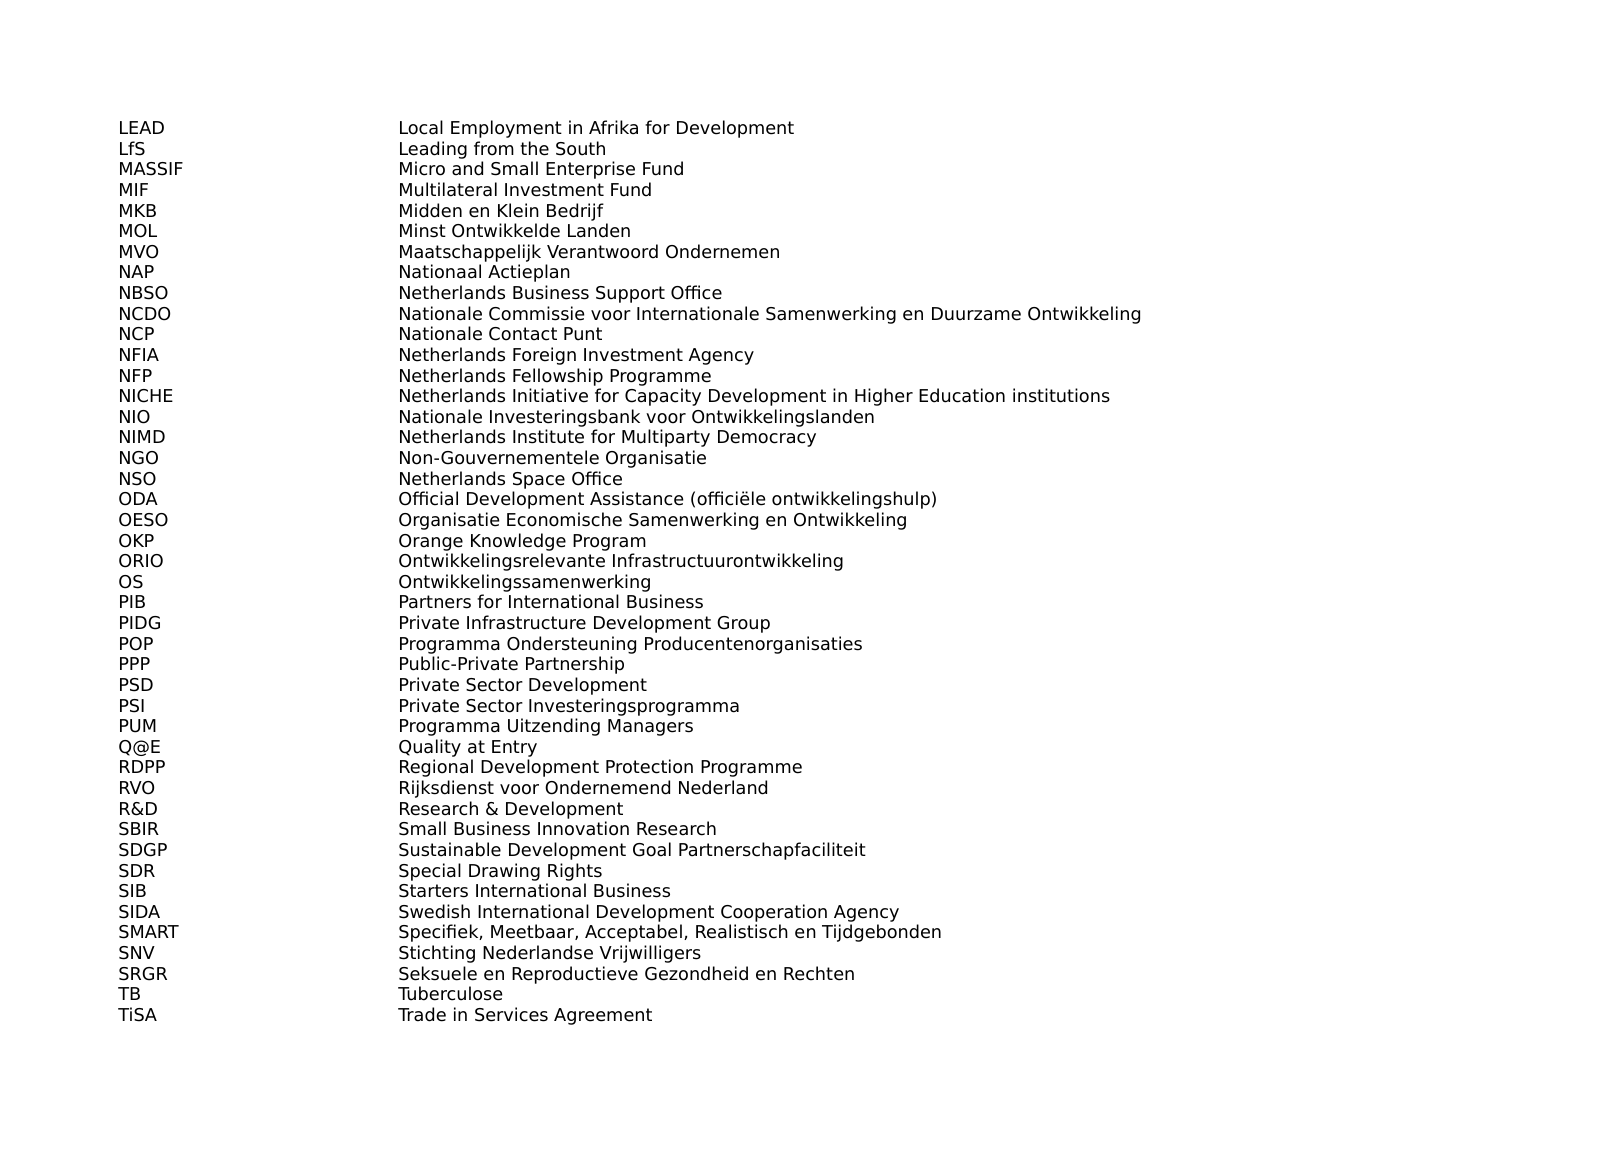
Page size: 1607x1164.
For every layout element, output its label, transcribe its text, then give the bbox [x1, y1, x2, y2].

table_cell R&D [118, 799, 392, 819]
table_cell Nationale Contact Punt [392, 324, 1488, 345]
table_cell SDR [118, 861, 392, 881]
table_cell Small Business Innovation Research [392, 819, 1488, 840]
table_cell ODA [118, 489, 392, 510]
table_cell NGO [118, 448, 392, 469]
table_cell Public-Private Partnership [392, 654, 1488, 675]
table_cell TB [118, 984, 392, 1005]
table_cell Netherlands Foreign Investment Agency [392, 345, 1488, 366]
table_cell SIB [118, 881, 392, 902]
table_cell Starters International Business [392, 881, 1488, 902]
table_cell RVO [118, 778, 392, 799]
table_cell Trade in Services Agreement [392, 1005, 1488, 1026]
table_cell Orange Knowledge Program [392, 531, 1488, 551]
table_cell Multilateral Investment Fund [392, 180, 1488, 201]
table_cell Ontwikkelingsrelevante Infrastructuurontwikkeling [392, 551, 1488, 572]
table_cell Nationaal Actieplan [392, 263, 1488, 283]
table_cell ORIO [118, 551, 392, 572]
table_cell Research & Development [392, 799, 1488, 819]
table_cell Minst Ontwikkelde Landen [392, 221, 1488, 242]
table_cell MASSIF [118, 159, 392, 180]
table_cell Stichting Nederlandse Vrijwilligers [392, 943, 1488, 964]
table_cell NBSO [118, 283, 392, 304]
table_cell Netherlands Initiative for Capacity Development in Higher Education institutions [392, 386, 1488, 407]
table_cell Private Sector Development [392, 675, 1488, 696]
table_cell Micro and Small Enterprise Fund [392, 159, 1488, 180]
table_cell Rijksdienst voor Ondernemend Nederland [392, 778, 1488, 799]
table_cell Programma Uitzending Managers [392, 716, 1488, 737]
table_cell TiSA [118, 1005, 392, 1026]
table_cell MIF [118, 180, 392, 201]
table_cell Nationale Commissie voor Internationale Samenwerking en Duurzame Ontwikkeling [392, 304, 1488, 324]
table_cell SIDA [118, 902, 392, 922]
table_cell Official Development Assistance (officiële ontwikkelingshulp) [392, 489, 1488, 510]
table_cell Q@E [118, 737, 392, 757]
table_cell Private Sector Investeringsprogramma [392, 696, 1488, 716]
table_cell PSD [118, 675, 392, 696]
table_cell NFP [118, 366, 392, 386]
table_cell SNV [118, 943, 392, 964]
table_cell Non-Gouvernementele Organisatie [392, 448, 1488, 469]
table_cell SBIR [118, 819, 392, 840]
table_cell NIMD [118, 428, 392, 448]
table_cell Netherlands Fellowship Programme [392, 366, 1488, 386]
table_cell NCDO [118, 304, 392, 324]
table_cell PUM [118, 716, 392, 737]
table_cell Seksuele en Reproductieve Gezondheid en Rechten [392, 964, 1488, 984]
table_cell Local Employment in Afrika for Development [392, 118, 1488, 139]
table_cell Special Drawing Rights [392, 861, 1488, 881]
table_cell PIDG [118, 613, 392, 634]
table_cell Tuberculose [392, 984, 1488, 1005]
table_cell Partners for International Business [392, 593, 1488, 613]
table_cell MOL [118, 221, 392, 242]
table_cell Maatschappelijk Verantwoord Ondernemen [392, 242, 1488, 262]
table_cell MKB [118, 201, 392, 221]
table_cell Organisatie Economische Samenwerking en Ontwikkeling [392, 510, 1488, 531]
table_cell PSI [118, 696, 392, 716]
table_cell NIO [118, 407, 392, 427]
table_cell NCP [118, 324, 392, 345]
table_cell PPP [118, 654, 392, 675]
table_cell Specifiek, Meetbaar, Acceptabel, Realistisch en Tijdgebonden [392, 923, 1488, 943]
table_cell SMART [118, 923, 392, 943]
table_cell Netherlands Institute for Multiparty Democracy [392, 428, 1488, 448]
table_cell Nationale Investeringsbank voor Ontwikkelingslanden [392, 407, 1488, 427]
table_cell Sustainable Development Goal Partnerschapfaciliteit [392, 840, 1488, 861]
table_cell Midden en Klein Bedrijf [392, 201, 1488, 221]
table_cell LEAD [118, 118, 392, 139]
table_cell NAP [118, 263, 392, 283]
table_cell NSO [118, 469, 392, 489]
table_cell Swedish International Development Cooperation Agency [392, 902, 1488, 922]
table_cell LfS [118, 139, 392, 159]
table_cell Netherlands Space Office [392, 469, 1488, 489]
table_cell NFIA [118, 345, 392, 366]
table_cell SDGP [118, 840, 392, 861]
table_cell SRGR [118, 964, 392, 984]
table_cell Programma Ondersteuning Producentenorganisaties [392, 634, 1488, 654]
table_cell Ontwikkelingssamenwerking [392, 572, 1488, 592]
table_cell MVO [118, 242, 392, 262]
table_cell POP [118, 634, 392, 654]
table_cell Private Infrastructure Development Group [392, 613, 1488, 634]
table_cell PIB [118, 593, 392, 613]
table_cell OS [118, 572, 392, 592]
table_cell OKP [118, 531, 392, 551]
table_cell NICHE [118, 386, 392, 407]
table_cell Quality at Entry [392, 737, 1488, 757]
table_cell OESO [118, 510, 392, 531]
table_cell RDPP [118, 758, 392, 778]
table_cell Leading from the South [392, 139, 1488, 159]
table_cell Netherlands Business Support Office [392, 283, 1488, 304]
table_cell Regional Development Protection Programme [392, 758, 1488, 778]
